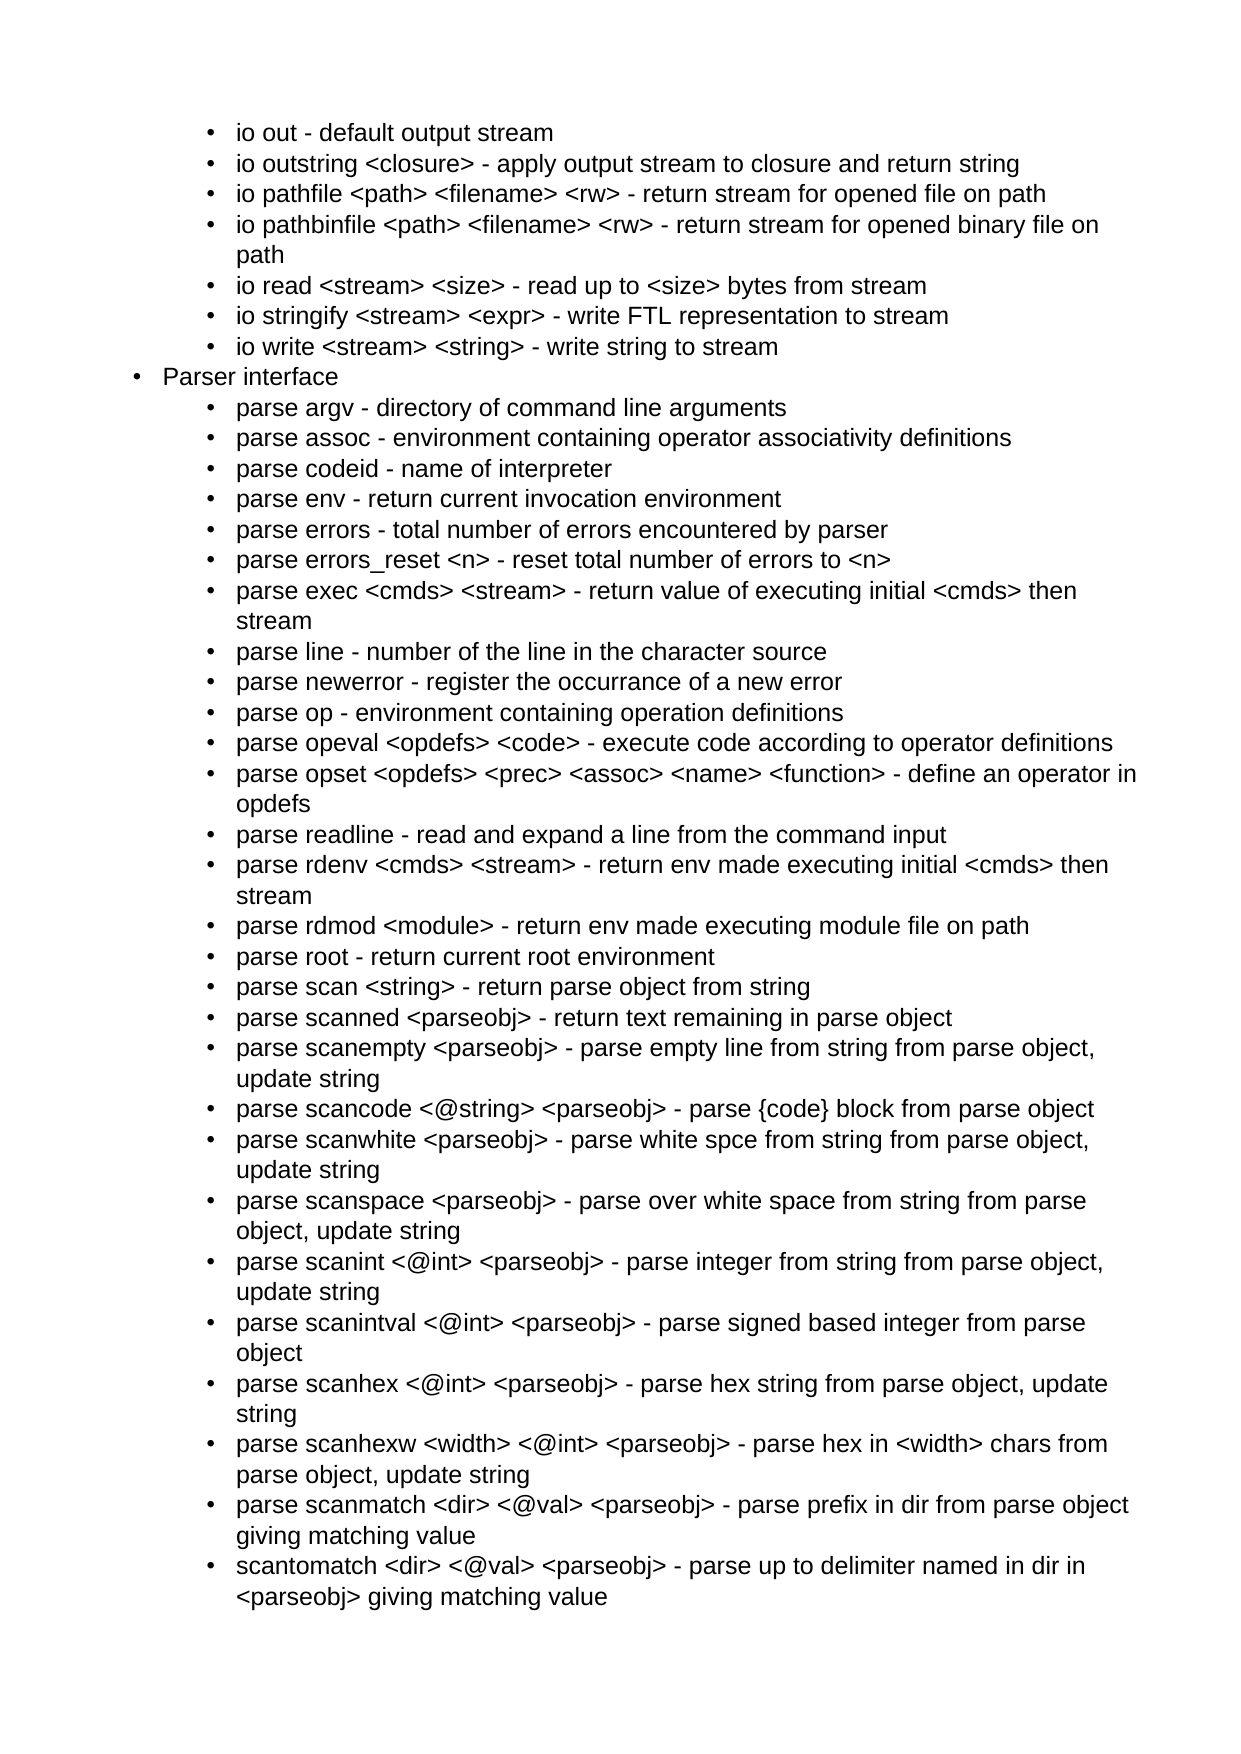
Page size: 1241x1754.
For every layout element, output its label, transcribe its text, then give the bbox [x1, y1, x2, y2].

list parse scanintval <@int> <parseobj> - parse signed based integer from parse object [206, 1308, 1145, 1367]
list parse argv - directory of command line arguments [206, 393, 1145, 422]
list parse exec <cmds> <stream> - return value of executing initial <cmds> then stream [206, 576, 1145, 635]
list parse op - environment containing operation definitions [206, 698, 1145, 727]
list io read <stream> <size> - read up to <size> bytes from stream [206, 271, 1145, 299]
list io write <stream> <string> - write string to stream [206, 332, 1145, 361]
list parse rdmod <module> - return env made executing module file on path [206, 911, 1145, 940]
list parse errors_reset <n> - reset total number of errors to <n> [206, 545, 1145, 574]
list parse scan <string> - return parse object from string [206, 972, 1145, 1001]
list io stringify <stream> <expr> - write FTL representation to stream [206, 301, 1145, 330]
list parse opset <opdefs> <prec> <assoc> <name> <function> - define an operator in opdefs [206, 759, 1145, 818]
list parse scanempty <parseobj> - parse empty line from string from parse object, update string [206, 1033, 1145, 1093]
list io out - default output stream [206, 118, 1145, 147]
list Parser interface [133, 362, 1145, 391]
list io pathfile <path> <filename> <rw> - return stream for opened file on path [206, 179, 1145, 208]
list parse scanhexw <width> <@int> <parseobj> - parse hex in <width> chars from parse object, update string [206, 1429, 1145, 1489]
list parse scanned <parseobj> - return text remaining in parse object [206, 1003, 1145, 1032]
list parse opeval <opdefs> <code> - execute code according to operator definitions [206, 728, 1145, 757]
list parse scanmatch <dir> <@val> <parseobj> - parse prefix in dir from parse object giving matching value [206, 1490, 1145, 1550]
list parse codeid - name of interpreter [206, 454, 1145, 483]
list parse rdenv <cmds> <stream> - return env made executing initial <cmds> then stream [206, 850, 1145, 909]
list parse errors - total number of errors encountered by parser [206, 515, 1145, 544]
list parse root - return current root environment [206, 942, 1145, 971]
list parse newerror - register the occurrance of a new error [206, 667, 1145, 696]
list io pathbinfile <path> <filename> <rw> - return stream for opened binary file on path [206, 210, 1145, 269]
list parse scanspace <parseobj> - parse over white space from string from parse object, update string [206, 1186, 1145, 1245]
list parse scancode <@string> <parseobj> - parse {code} block from parse object [206, 1094, 1145, 1123]
list parse readline - read and expand a line from the command input [206, 820, 1145, 849]
list parse scanhex <@int> <parseobj> - parse hex string from parse object, update string [206, 1368, 1145, 1428]
list parse scanint <@int> <parseobj> - parse integer from string from parse object, update string [206, 1247, 1145, 1306]
list parse env - return current invocation environment [206, 484, 1145, 513]
list io outstring <closure> - apply output stream to closure and return string [206, 149, 1145, 177]
list parse line - number of the line in the character source [206, 637, 1145, 666]
list parse scanwhite <parseobj> - parse white spce from string from parse object, update string [206, 1125, 1145, 1184]
list parse assoc - environment containing operator associativity definitions [206, 423, 1145, 452]
list scantomatch <dir> <@val> <parseobj> - parse up to delimiter named in dir in <parseobj> giving matching value [206, 1551, 1145, 1611]
